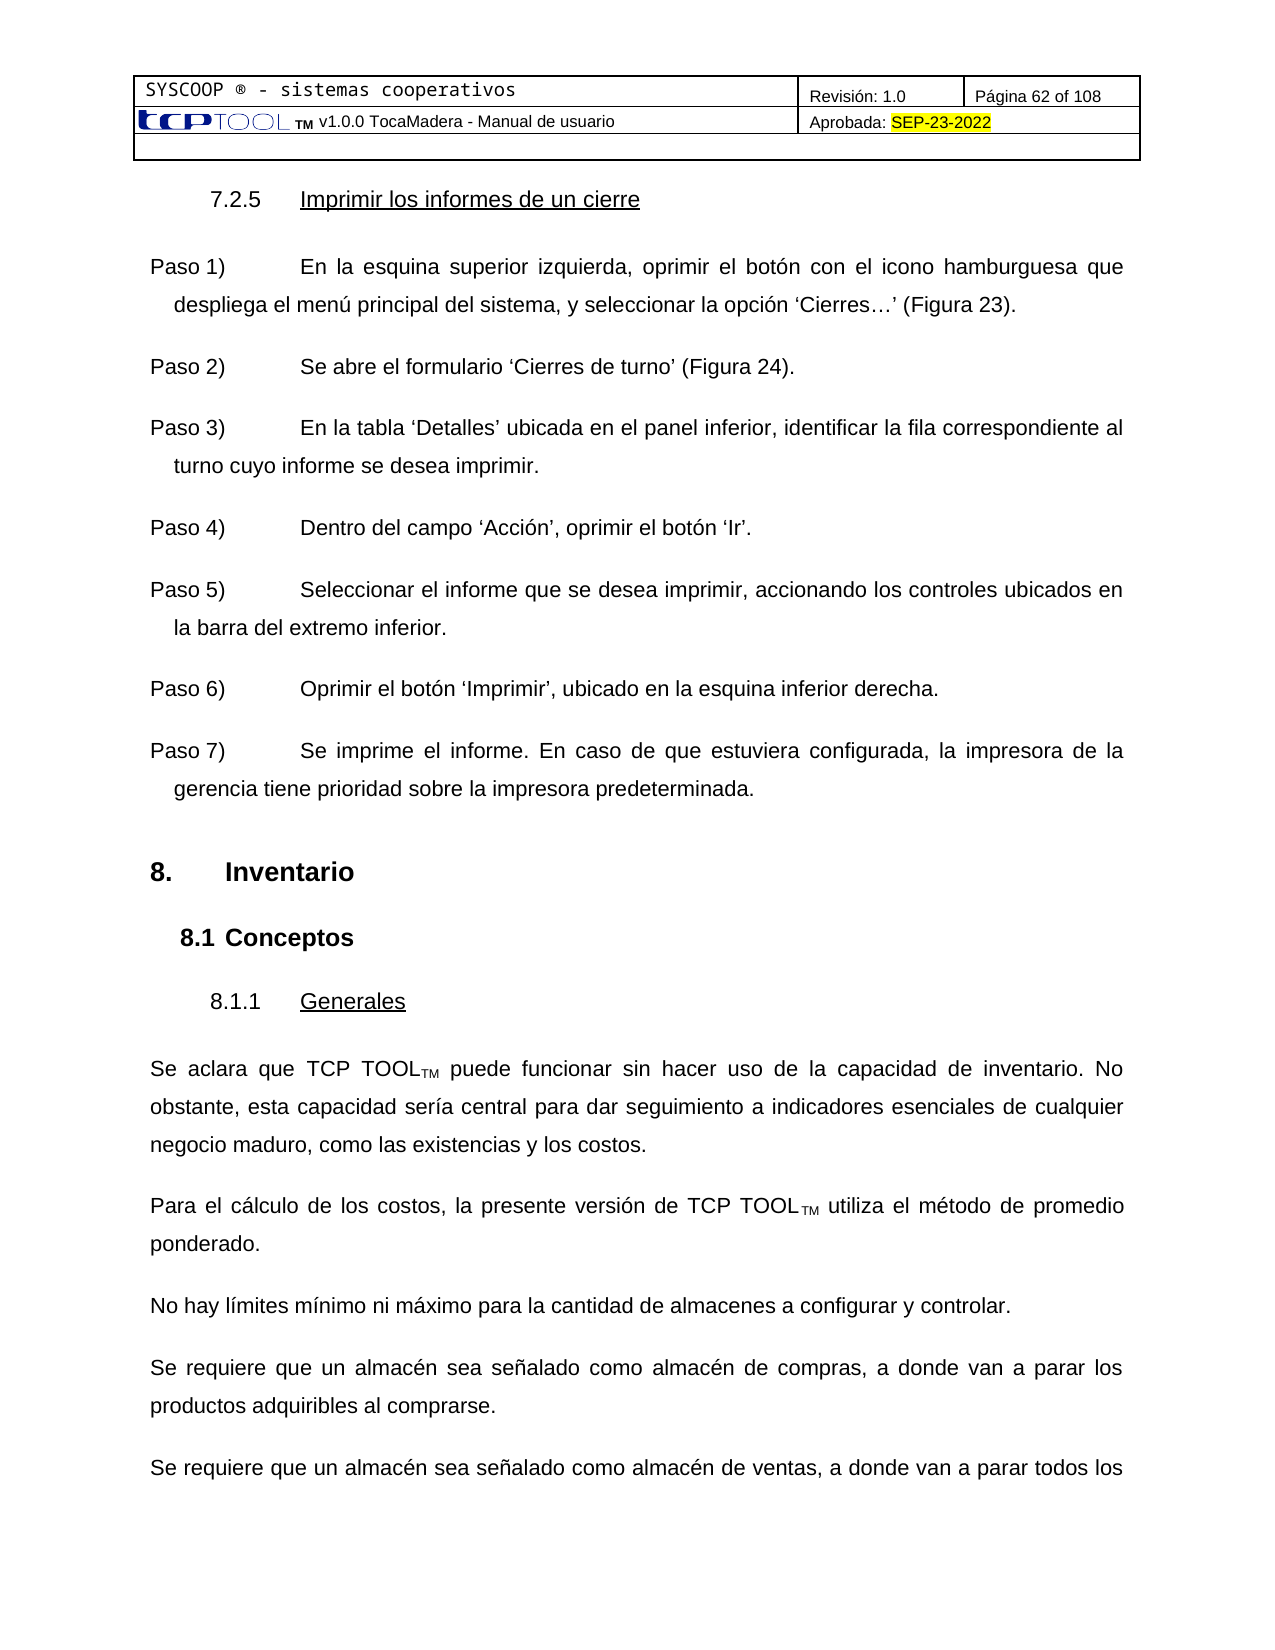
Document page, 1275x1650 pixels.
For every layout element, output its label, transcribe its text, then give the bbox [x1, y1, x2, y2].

list Se imprime el informe. En caso de que estuviera configurada, la impresora de la gerencia tiene prioridad sobre la impresora predeterminada. [150, 738, 1125, 801]
list Oprimir el botón ‘Imprimir’, ubicado en la esquina inferior derecha. [150, 676, 1125, 701]
text No hay límites mínimo ni máximo para la cantidad de almacenes a configurar y controlar. [150, 1293, 1125, 1318]
list Dentro del campo ‘Acción’, oprimir el botón ‘Ir’. [150, 515, 1125, 540]
subtitle Inventario [150, 856, 1125, 887]
text Para el cálculo de los costos, la presente versión de TCP TOOLTM utiliza el método de promedio ponderado. [150, 1193, 1125, 1256]
text Se requiere que un almacén sea señalado como almacén de compras, a donde van a parar los productos adquiribles al comprarse. [150, 1355, 1125, 1418]
subtitle Conceptos [180, 923, 1125, 952]
subtitle Generales [210, 988, 1125, 1014]
list Se abre el formulario ‘Cierres de turno’ (Figura 24). [150, 353, 1125, 379]
list En la tabla ‘Detalles’ ubicada en el panel inferior, identificar la fila correspondiente al turno cuyo informe se desea imprimir. [150, 415, 1125, 478]
text Se requiere que un almacén sea señalado como almacén de ventas, a donde van a parar todos los [150, 1454, 1125, 1479]
subtitle Imprimir los informes de un cierre [210, 186, 1125, 212]
picture [138, 110, 290, 130]
list Seleccionar el informe que se desea imprimir, accionando los controles ubicados en la barra del extremo inferior. [150, 577, 1125, 640]
text Se aclara que TCP TOOLTM puede funcionar sin hacer uso de la capacidad de inventario. No obstante, esta capacidad sería central para dar seguimiento a indicadores esenciales de cualquier negocio maduro, como las existencias y los costos. [150, 1056, 1125, 1157]
list En la esquina superior izquierda, oprimir el botón con el icono hamburguesa que despliega el menú principal del sistema, y seleccionar la opción ‘Cierres…’ (Figura 23). [150, 254, 1125, 317]
